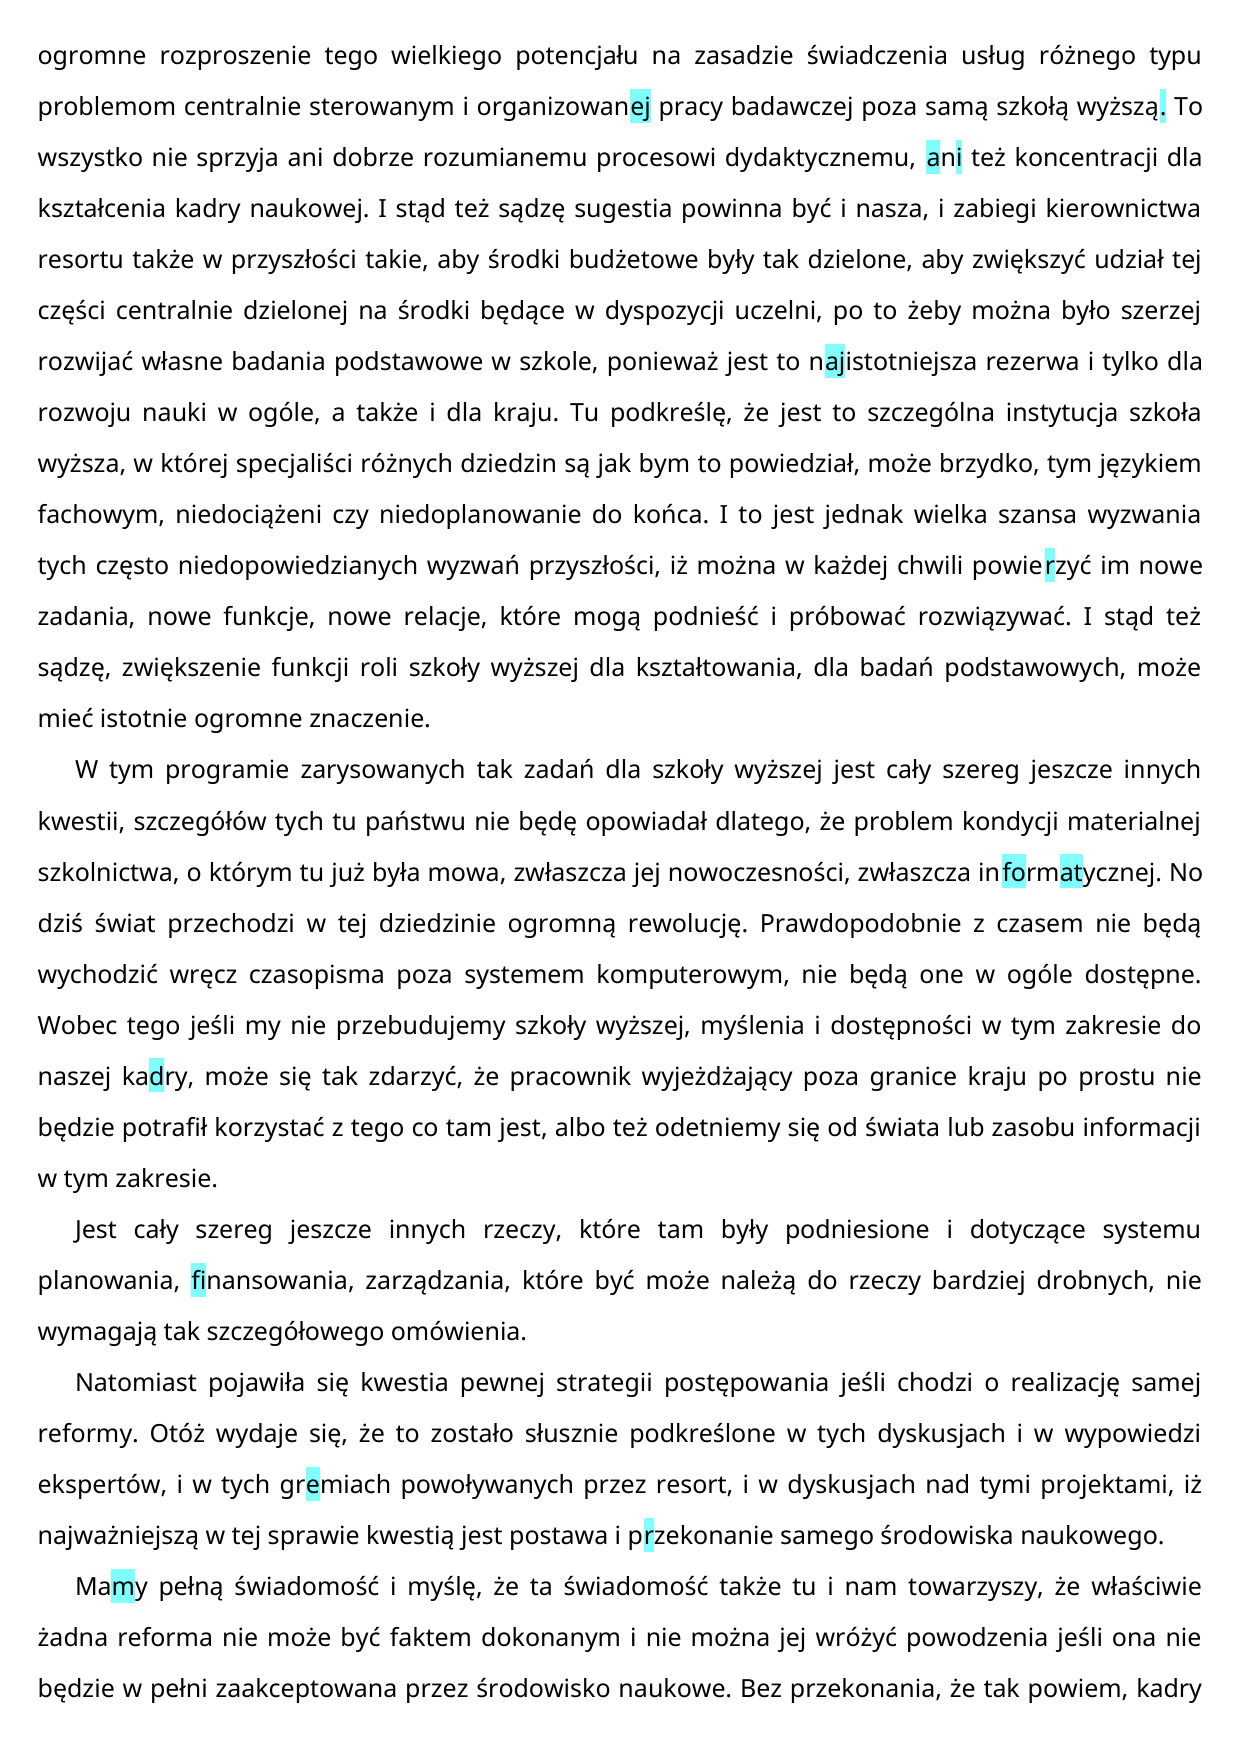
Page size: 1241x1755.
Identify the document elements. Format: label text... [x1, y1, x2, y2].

text ogromne rozproszenie tego wielkiego potencjału na zasadzie świadczenia usług różnego typu problemom centralnie sterowanym i organizowanej pracy badawczej poza samą szkołą wyższą. To wszystko nie sprzyja ani dobrze rozumianemu procesowi dydaktycznemu, ani też koncentracji dla kształcenia kadry naukowej. I stąd też sądzę sugestia powinna być i nasza, i zabiegi kierownictwa resortu także w przyszłości takie, aby środki budżetowe były tak dzielone, aby zwiększyć udział tej części centralnie dzielonej na środki będące w dyspozycji uczelni, po to żeby można było szerzej rozwijać własne badania podstawowe w szkole, ponieważ jest to najistotniejsza rezerwa i tylko dla rozwoju nauki w ogóle, a także i dla kraju. Tu podkreślę, że jest to szczególna instytucja szkoła wyższa, w której specjaliści różnych dziedzin są jak bym to powiedział, może brzydko, tym językiem fachowym, niedociążeni czy niedoplanowanie do końca. I to jest jednak wielka szansa wyzwania tych często niedopowiedzianych wyzwań przyszłości, iż można w każdej chwili powierzyć im nowe zadania, nowe funkcje, nowe relacje, które mogą podnieść i próbować rozwiązywać. I stąd też sądzę, zwiększenie funkcji roli szkoły wyższej dla kształtowania, dla badań podstawowych, może mieć istotnie ogromne znaczenie. [37, 37, 1203, 735]
text Jest cały szereg jeszcze innych rzeczy, które tam były podniesione i dotyczące systemu planowania, finansowania, zarządzania, które być może należą do rzeczy bardziej drobnych, nie wymagają tak szczegółowego omówienia. [37, 1211, 1203, 1348]
text Mamy pełną świadomość i myślę, że ta świadomość także tu i nam towarzyszy, że właściwie żadna reforma nie może być faktem dokonanym i nie można jej wróżyć powodzenia jeśli ona nie będzie w pełni zaakceptowana przez środowisko naukowe. Bez przekonania, że tak powiem, kadry [37, 1569, 1203, 1705]
text Natomiast pojawiła się kwestia pewnej strategii postępowania jeśli chodzi o realizację samej reformy. Otóż wydaje się, że to zostało słusznie podkreślone w tych dyskusjach i w wypowiedzi ekspertów, i w tych gremiach powoływanych przez resort, i w dyskusjach nad tymi projektami, iż najważniejszą w tej sprawie kwestią jest postawa i przekonanie samego środowiska naukowego. [37, 1364, 1203, 1552]
text W tym programie zarysowanych tak zadań dla szkoły wyższej jest cały szereg jeszcze innych kwestii, szczegółów tych tu państwu nie będę opowiadał dlatego, że problem kondycji materialnej szkolnictwa, o którym tu już była mowa, zwłaszcza jej nowoczesności, zwłaszcza informatycznej. No dziś świat przechodzi w tej dziedzinie ogromną rewolucję. Prawdopodobnie z czasem nie będą wychodzić wręcz czasopisma poza systemem komputerowym, nie będą one w ogóle dostępne. Wobec tego jeśli my nie przebudujemy szkoły wyższej, myślenia i dostępności w tym zakresie do naszej kadry, może się tak zdarzyć, że pracownik wyjeżdżający poza granice kraju po prostu nie będzie potrafił korzystać z tego co tam jest, albo też odetniemy się od świata lub zasobu informacji w tym zakresie. [37, 752, 1203, 1194]
